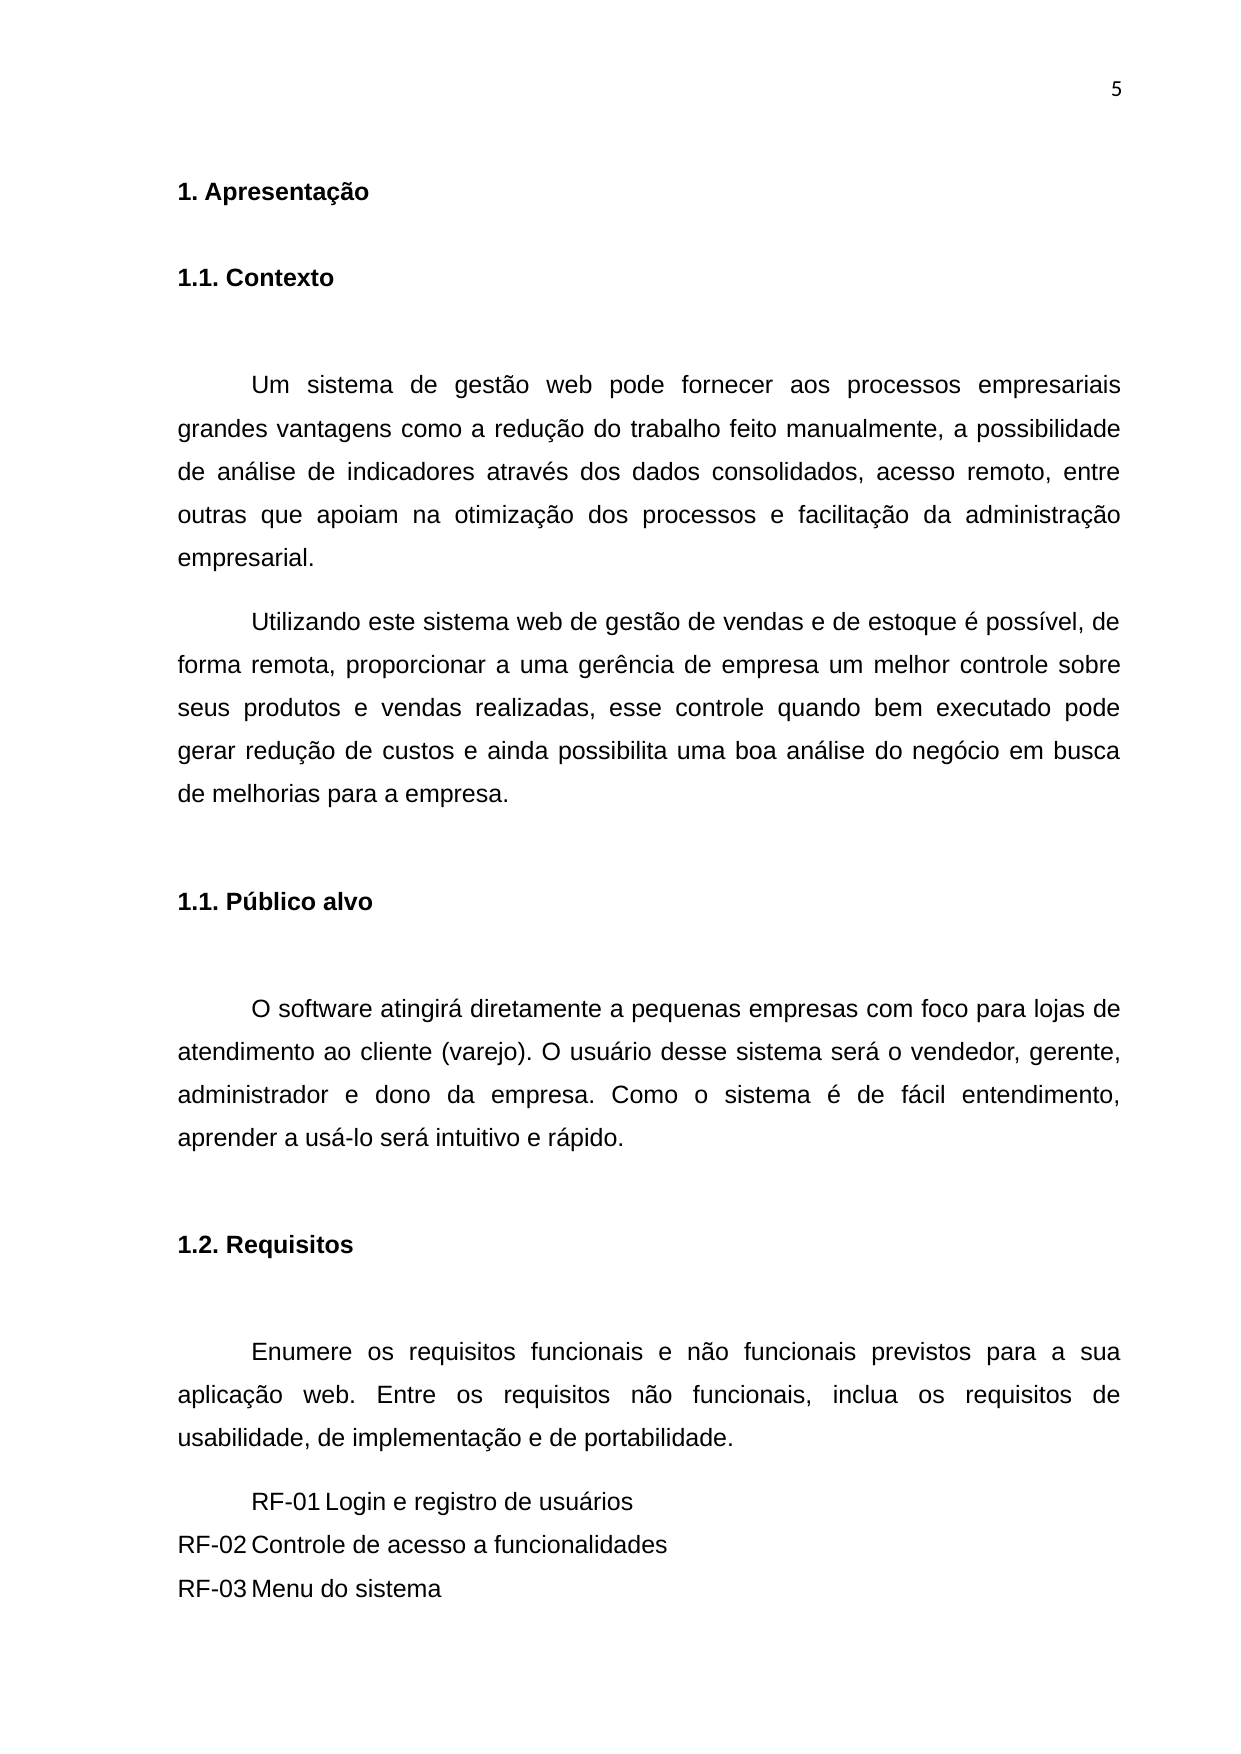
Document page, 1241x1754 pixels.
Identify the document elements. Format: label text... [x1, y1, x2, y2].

subtitle 1.1. Contexto [177, 263, 1122, 292]
text Enumere os requisitos funcionais e não funcionais previstos para a sua aplicação web. Entre os requisitos não funcionais, inclua os requisitos de usabilidade, de implementação e de portabilidade. [177, 1337, 1122, 1452]
text Um sistema de gestão web pode fornecer aos processos empresariais grandes vantagens como a redução do trabalho feito manualmente, a possibilidade de análise de indicadores através dos dados consolidados, acesso remoto, entre outras que apoiam na otimização dos processos e facilitação da administração empresarial. [177, 371, 1122, 572]
subtitle 1. Apresentação [177, 177, 1122, 206]
subtitle 1.1. Público alvo [177, 887, 1122, 915]
text Utilizando este sistema web de gestão de vendas e de estoque é possível, de forma remota, proporcionar a uma gerência de empresa um melhor controle sobre seus produtos e vendas realizadas, esse controle quando bem executado pode gerar redução de custos e ainda possibilita uma boa análise do negócio em busca de melhorias para a empresa. [177, 607, 1122, 808]
subtitle 1.2. Requisitos [177, 1230, 1122, 1259]
text O software atingirá diretamente a pequenas empresas com foco para lojas de atendimento ao cliente (varejo). O usuário desse sistema será o vendedor, gerente, administrador e dono da empresa. Como o sistema é de fácil entendimento, aprender a usá-lo será intuitivo e rápido. [177, 994, 1122, 1152]
text RF-01 Login e registro de usuários RF-02 Controle de acesso a funcionalidades RF-03 Menu do sistema [177, 1487, 1122, 1602]
